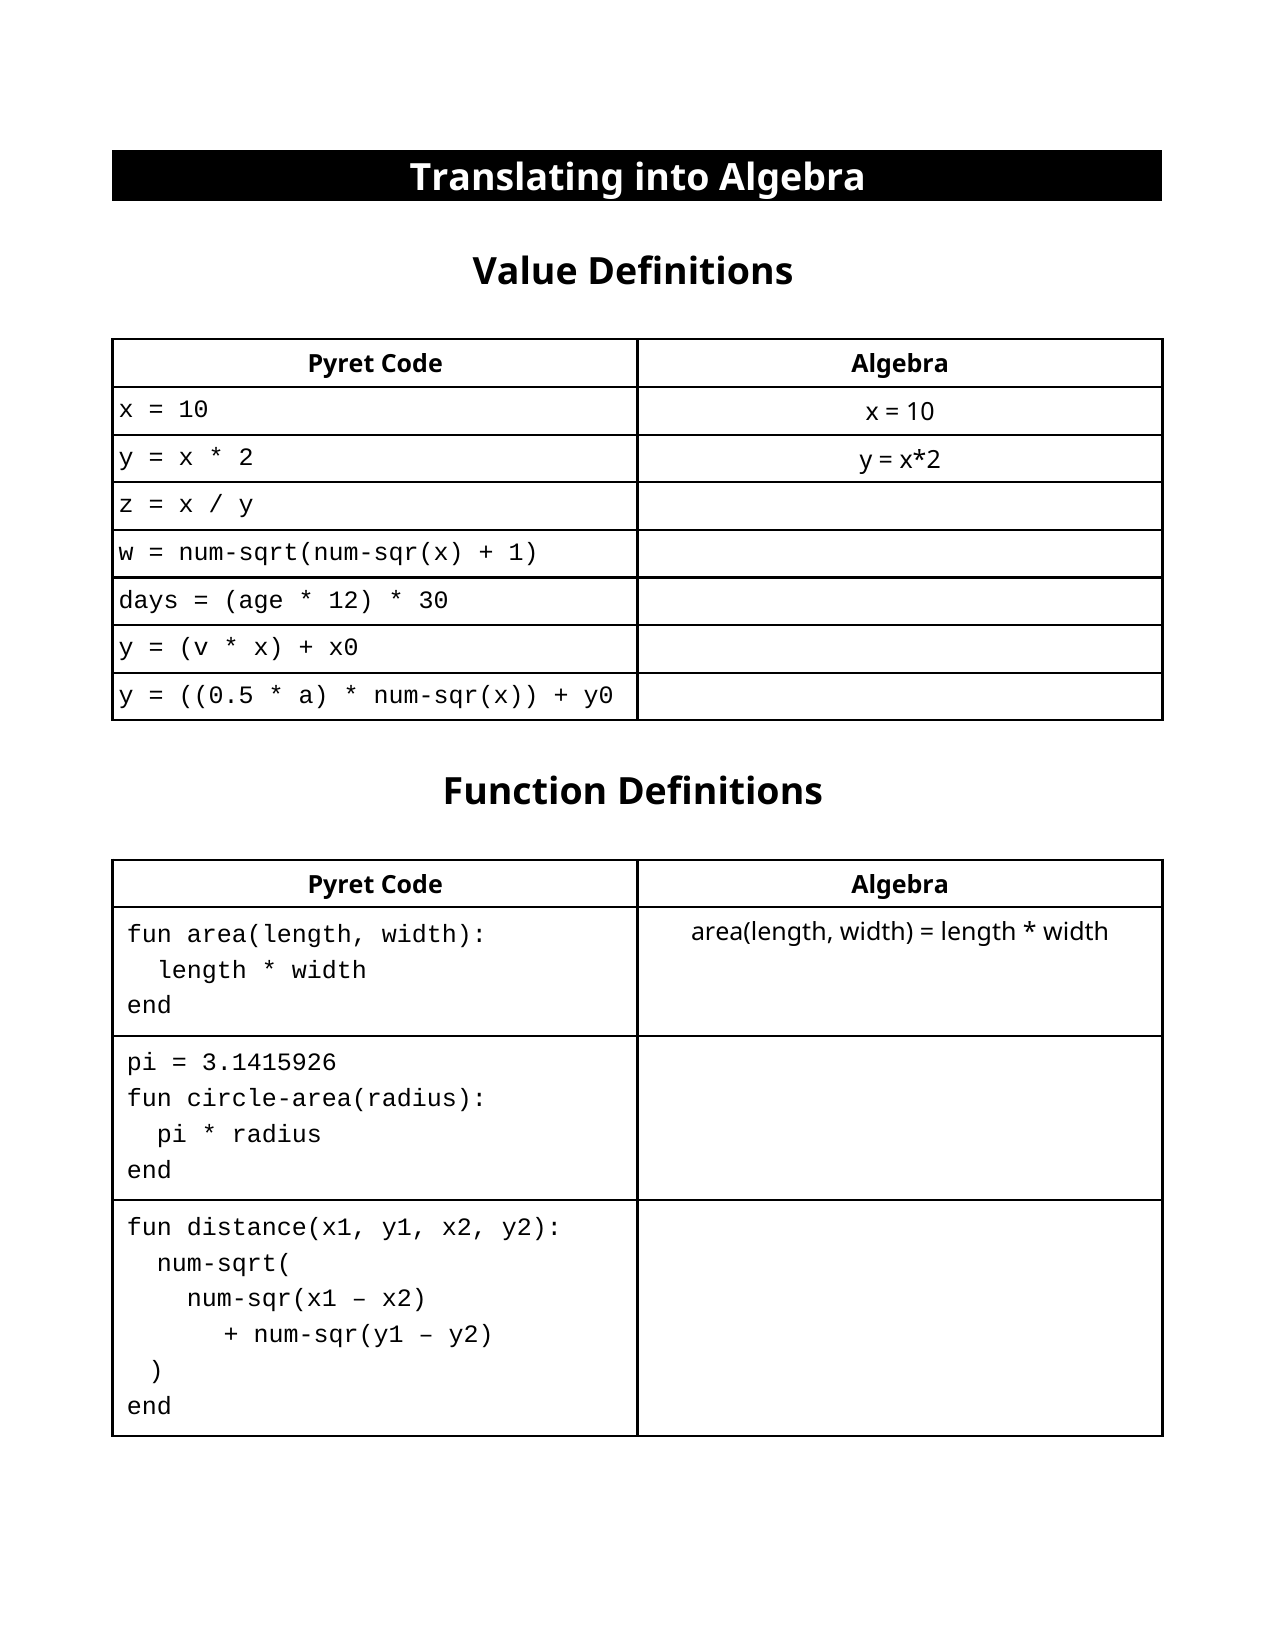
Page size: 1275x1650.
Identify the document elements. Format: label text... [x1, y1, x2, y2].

table_cell area(length, width) = length * width [639, 908, 1161, 1035]
text Function Definitions [112, 764, 1162, 815]
table_cell y = x*2 [639, 436, 1161, 481]
table_cell y = (v * x) + x0 [114, 626, 636, 672]
table_cell [639, 1201, 1161, 1435]
table_cell x = 10 [639, 388, 1161, 433]
table_cell pi = 3.1415926 fun circle-area(radius): pi * radius end [114, 1037, 636, 1199]
table_cell [639, 674, 1161, 719]
table_cell [639, 531, 1161, 576]
table_header Pyret Code [114, 340, 636, 386]
table_cell y = ((0.5 * a) * num-sqr(x)) + y0 [114, 674, 636, 719]
table_cell days = (age * 12) * 30 [114, 579, 636, 624]
table_cell w = num-sqrt(num-sqr(x) + 1) [114, 531, 636, 576]
subtitle Translating into Algebra [112, 150, 1162, 201]
table_cell [639, 483, 1161, 529]
table_cell y = x * 2 [114, 436, 636, 481]
table_cell [639, 626, 1161, 672]
table_cell fun distance(x1, y1, x2, y2): num-sqrt( num-sqr(x1 – x2) + num-sqr(y1 – y2) ) end [114, 1201, 636, 1435]
table_cell fun area(length, width): length * width end [114, 908, 636, 1035]
table_header Algebra [639, 861, 1161, 906]
table_cell [639, 1037, 1161, 1199]
table_header Algebra [639, 340, 1161, 386]
text Value Definitions [112, 244, 1162, 295]
table_header Pyret Code [114, 861, 636, 906]
table_cell [639, 579, 1161, 624]
table_cell x = 10 [114, 388, 636, 433]
table_cell z = x / y [114, 483, 636, 529]
